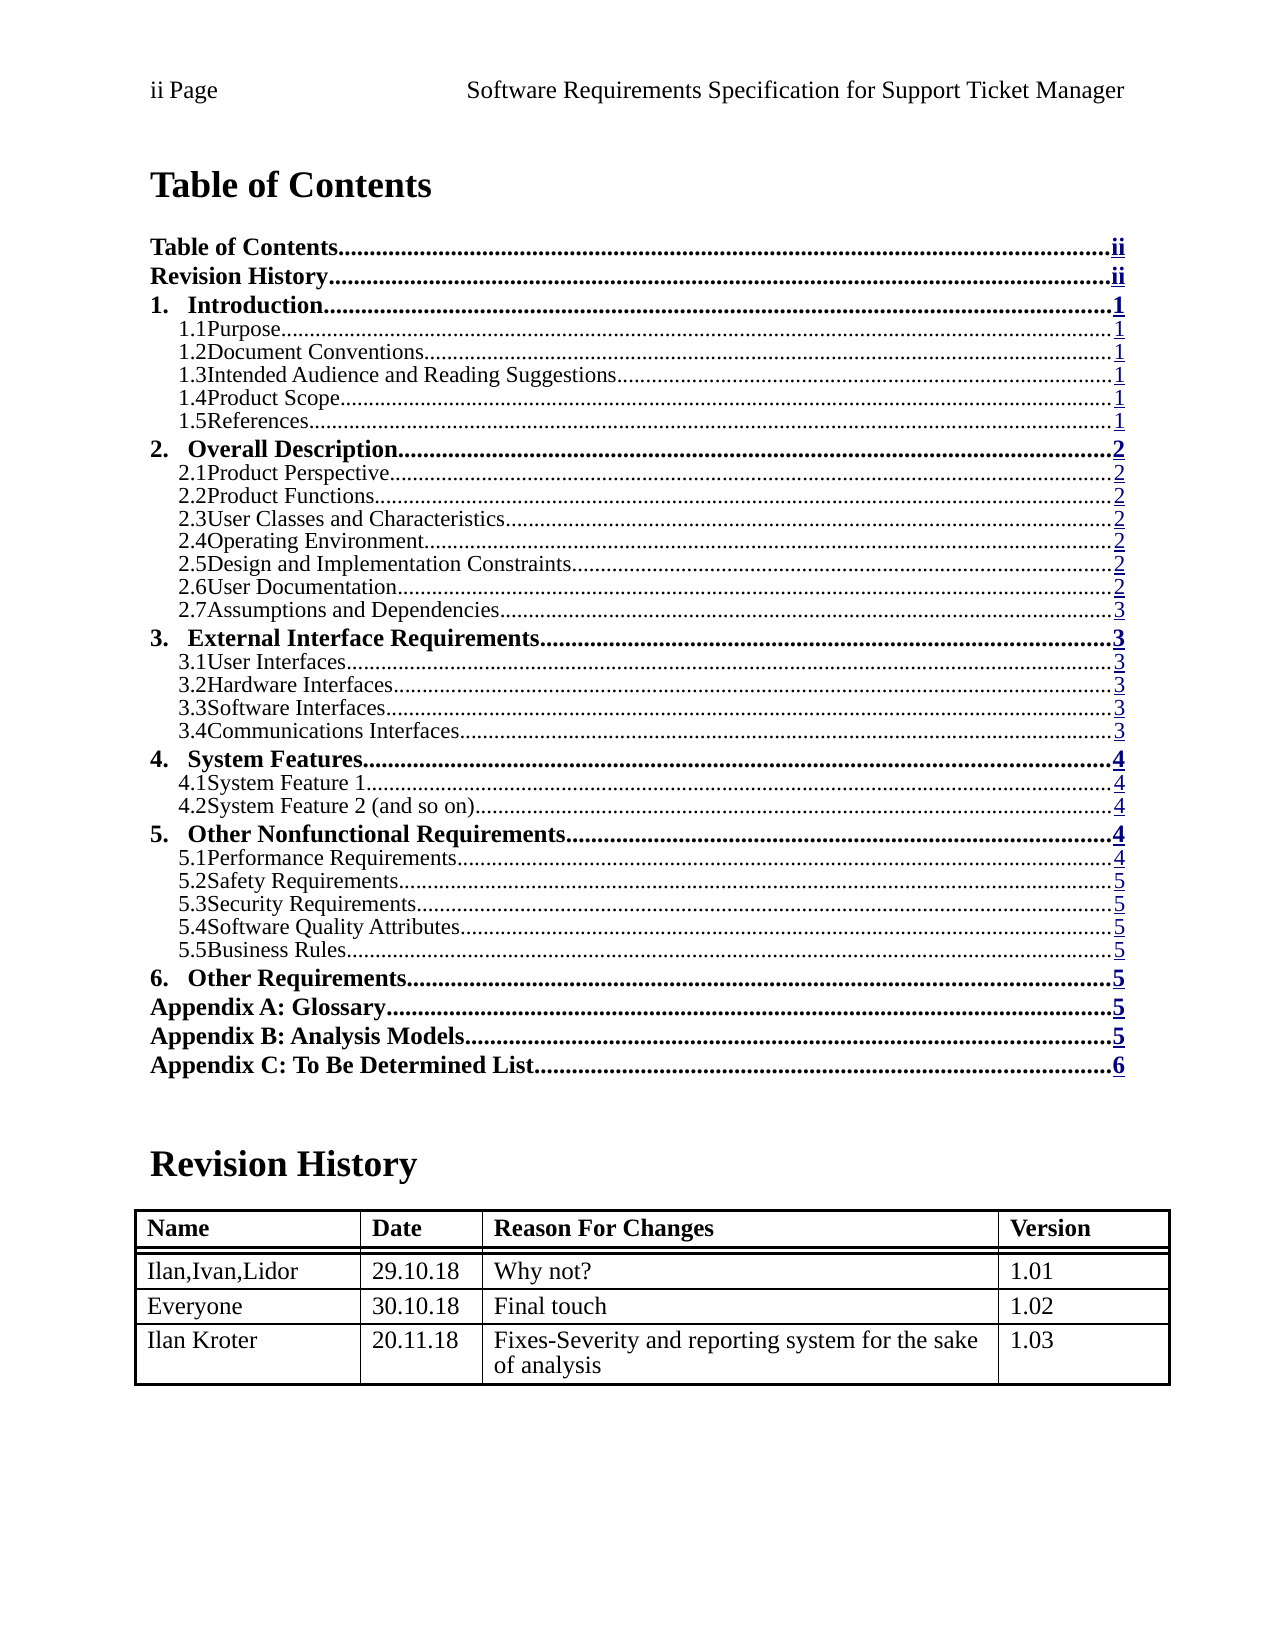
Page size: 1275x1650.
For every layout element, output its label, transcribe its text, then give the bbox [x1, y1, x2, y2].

table_cell 1.03 [999, 1325, 1168, 1383]
text 1. Introduction 1 [150, 295, 1125, 318]
text Table of Contents [150, 162, 1125, 206]
text 3.2 Hardware Interfaces 3 [178, 674, 1125, 697]
text 5. Other Nonfunctional Requirements 4 [150, 824, 1125, 847]
text Revision History [150, 1141, 1125, 1184]
text Revision History ii [150, 266, 1125, 289]
text 5.5 Business Rules 5 [178, 939, 1125, 962]
text 4. System Features 4 [150, 749, 1125, 772]
text 3.4 Communications Interfaces 3 [178, 720, 1125, 743]
table_cell 1.01 [999, 1255, 1168, 1288]
table_cell Final touch [483, 1290, 998, 1323]
text 6. Other Requirements 5 [150, 968, 1125, 991]
text 5.4 Software Quality Attributes 5 [178, 916, 1125, 939]
table_cell Ilan Kroter [137, 1325, 360, 1383]
text 5.1 Performance Requirements 4 [178, 847, 1125, 870]
text 1.5 References 1 [178, 410, 1125, 433]
table_cell Everyone [137, 1290, 360, 1323]
text 2.4 Operating Environment 2 [178, 531, 1125, 553]
text 3.1 User Interfaces 3 [178, 651, 1125, 674]
text 2.5 Design and Implementation Constraints 2 [178, 553, 1125, 576]
table_header Reason For Changes [483, 1212, 998, 1246]
text Appendix C: To Be Determined List 6 [150, 1056, 1125, 1078]
table_cell Fixes-Severity and reporting system for the sake of analysis [483, 1325, 998, 1383]
table_cell 1.02 [999, 1290, 1168, 1323]
table_cell 30.10.18 [361, 1290, 482, 1323]
text Appendix A: Glossary 5 [150, 997, 1125, 1020]
table_cell 29.10.18 [361, 1255, 482, 1288]
text Table of Contents ii [150, 237, 1125, 260]
text 2.1 Product Perspective 2 [178, 462, 1125, 485]
text 2.7 Assumptions and Dependencies 3 [178, 599, 1125, 622]
text 2.2 Product Functions 2 [178, 485, 1125, 508]
text 3. External Interface Requirements 3 [150, 628, 1125, 651]
text Appendix B: Analysis Models 5 [150, 1026, 1125, 1049]
text 5.3 Security Requirements 5 [178, 893, 1125, 916]
table_header Name [137, 1212, 360, 1246]
text 2. Overall Description 2 [150, 439, 1125, 462]
text 1.1 Purpose 1 [178, 318, 1125, 341]
table_header Date [361, 1212, 482, 1246]
text 5.2 Safety Requirements 5 [178, 870, 1125, 893]
text 1.3 Intended Audience and Reading Suggestions 1 [178, 364, 1125, 387]
text 4.2 System Feature 2 (and so on) 4 [178, 795, 1125, 818]
table_header Version [999, 1212, 1168, 1246]
text 4.1 System Feature 1 4 [178, 772, 1125, 795]
text 2.6 User Documentation 2 [178, 576, 1125, 599]
table_cell 20.11.18 [361, 1325, 482, 1383]
text 1.2 Document Conventions 1 [178, 341, 1125, 364]
text 2.3 User Classes and Characteristics 2 [178, 508, 1125, 531]
text 1.4 Product Scope 1 [178, 387, 1125, 410]
table_cell Why not? [483, 1255, 998, 1288]
text 3.3 Software Interfaces 3 [178, 697, 1125, 720]
table_cell Ilan,Ivan,Lidor [137, 1255, 360, 1288]
